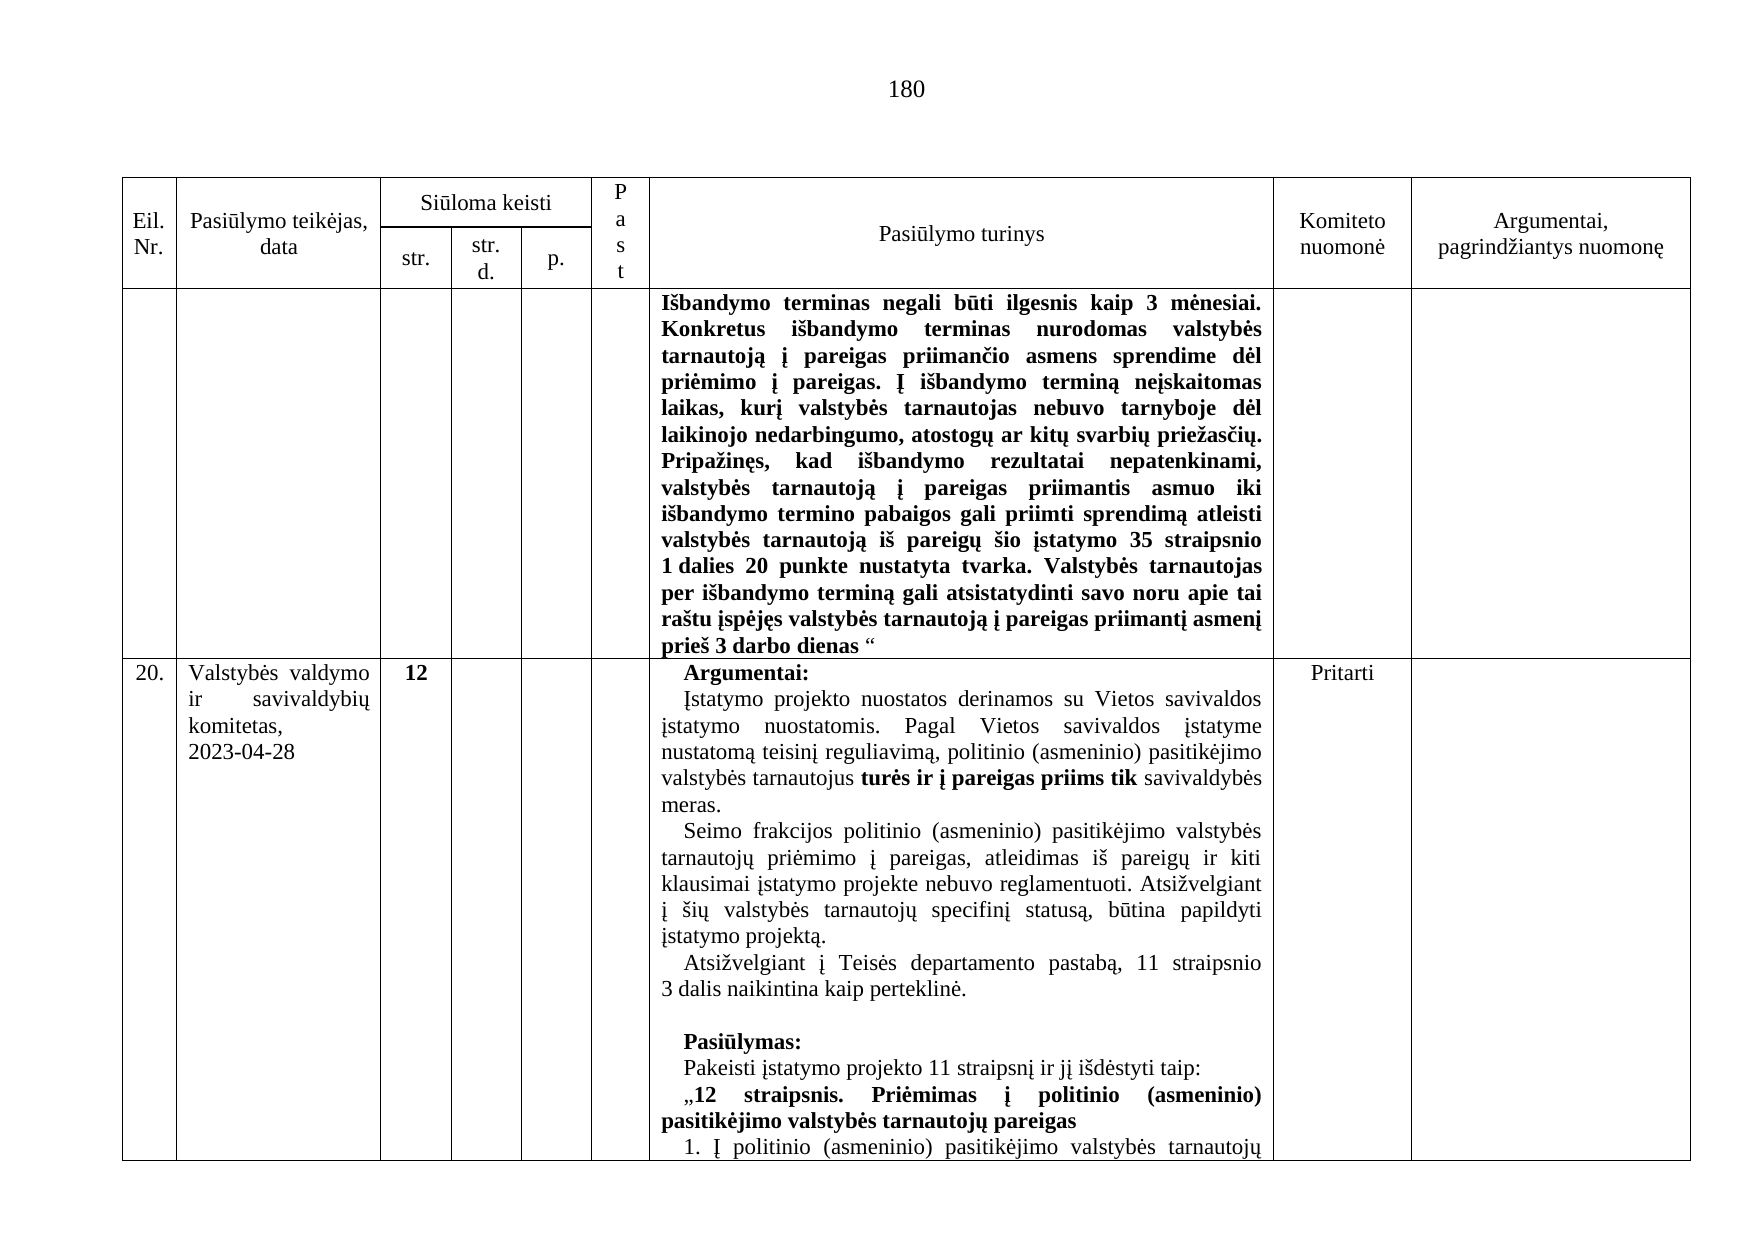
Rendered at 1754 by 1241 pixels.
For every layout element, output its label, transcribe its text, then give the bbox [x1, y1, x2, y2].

table_cell 20. [123, 659, 176, 1160]
table_cell str. d. [452, 228, 521, 288]
table_cell 12 [381, 659, 451, 1160]
table_cell [1412, 659, 1690, 1160]
table_cell [522, 659, 591, 1160]
table_cell p. [522, 228, 591, 288]
table_cell [1412, 289, 1690, 658]
table_cell Išbandymo terminas negali būti ilgesnis kaip 3 mėnesiai. Konkretus išbandymo terminas nurodomas valstybės tarnautoją į pareigas priimančio asmens sprendime dėl priėmimo į pareigas. Į išbandymo terminą neįskaitomas laikas, kurį valstybės tarnautojas nebuvo tarnyboje dėl laikinojo nedarbingumo, atostogų ar kitų svarbių priežasčių. Pripažinęs, kad išbandymo rezultatai nepatenkinami, valstybės tarnautoją į pareigas priimantis asmuo iki išbandymo termino pabaigos gali priimti sprendimą atleisti valstybės tarnautoją iš pareigų šio įstatymo 35 straipsnio 1 dalies 20 punkte nustatyta tvarka. Valstybės tarnautojas per išbandymo terminą gali atsistatydinti savo noru apie tai raštu įspėjęs valstybės tarnautoją į pareigas priimantį asmenį prieš 3 darbo dienas “ [650, 289, 1273, 658]
table_cell [452, 659, 521, 1160]
table_cell [452, 289, 521, 658]
table_cell Valstybės valdymo ir savivaldybių komitetas, 2023-04-28 [177, 659, 380, 1160]
table_header Pasiūlymo teikėjas, data [177, 178, 380, 288]
table_header Komiteto nuomonė [1274, 178, 1411, 288]
table_header Siūloma keisti [381, 178, 591, 226]
table_header Pastabos [592, 178, 649, 288]
table_cell str. [381, 228, 451, 288]
table_cell [123, 289, 176, 658]
table_header Eil. Nr. [123, 178, 176, 288]
table_cell [1274, 289, 1411, 658]
table_header Pasiūlymo turinys [650, 178, 1273, 288]
table_cell Argumentai: Įstatymo projekto nuostatos derinamos su Vietos savivaldos įstatymo nuostatomis. Pagal Vietos savivaldos įstatyme nustatomą teisinį reguliavimą, politinio (asmeninio) pasitikėjimo valstybės tarnautojus turės ir į pareigas priims tik savivaldybės meras. Seimo frakcijos politinio (asmeninio) pasitikėjimo valstybės tarnautojų priėmimo į pareigas, atleidimas iš pareigų ir kiti klausimai įstatymo projekte nebuvo reglamentuoti. Atsižvelgiant į šių valstybės tarnautojų specifinį statusą, būtina papildyti įstatymo projektą. Atsižvelgiant į Teisės departamento pastabą, 11 straipsnio 3 dalis naikintina kaip perteklinė. Pasiūlymas: Pakeisti įstatymo projekto 11 straipsnį ir jį išdėstyti taip: „12 straipsnis. Priėmimas į politinio (asmeninio) pasitikėjimo valstybės tarnautojų pareigas 1. Į politinio (asmeninio) pasitikėjimo valstybės tarnautojų [650, 659, 1273, 1160]
table_cell Pritarti [1274, 659, 1411, 1160]
table_cell [592, 289, 649, 658]
table_header Argumentai, pagrindžiantys nuomonę [1412, 178, 1690, 288]
table_cell [522, 289, 591, 658]
table_cell [381, 289, 451, 658]
table_cell [592, 659, 649, 1160]
table_cell [177, 289, 380, 658]
